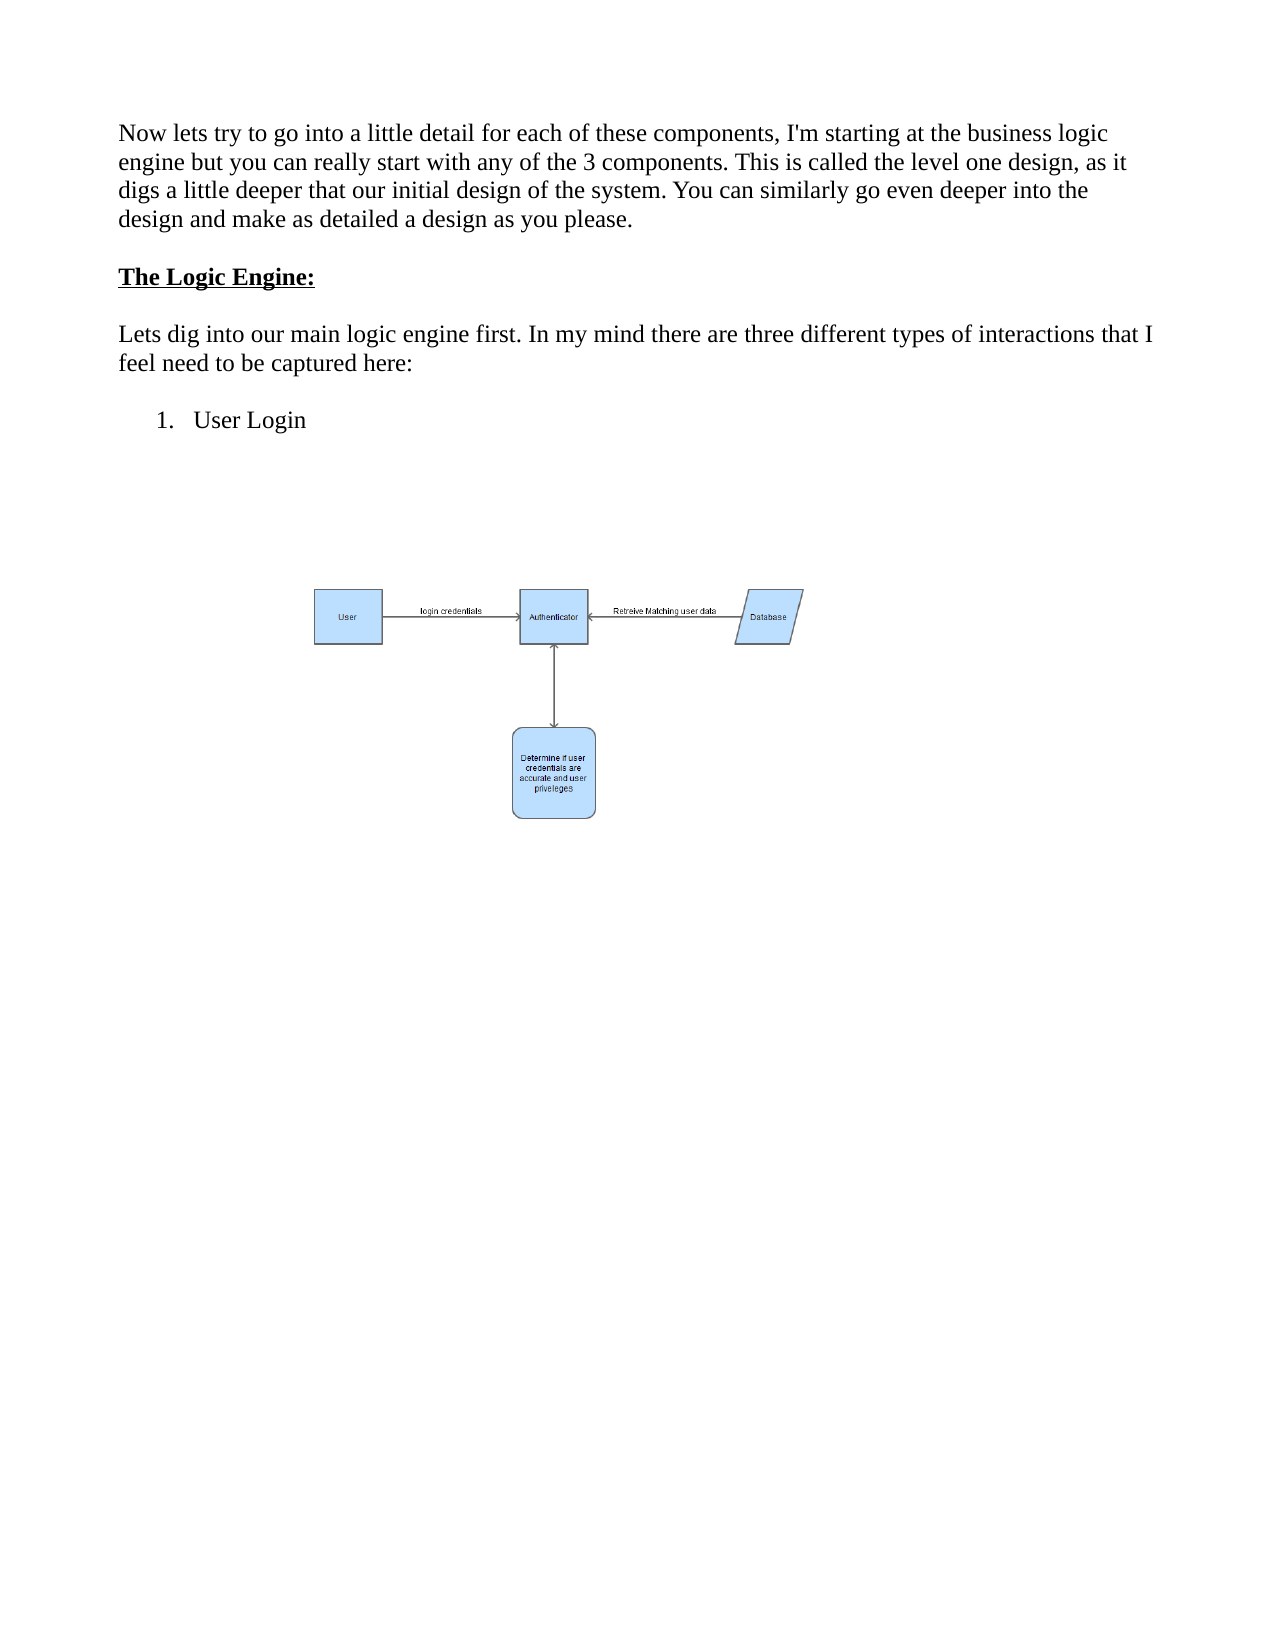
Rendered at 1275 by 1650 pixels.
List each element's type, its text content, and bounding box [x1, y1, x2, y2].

text Now lets try to go into a little detail for each of these components, I'm starting at the business logic engine but you can really start with any of the 3 components. This is called the level one design, as it digs a little deeper that our initial design of the system. You can similarly go even deeper into the design and make as detailed a design as you please. [118, 118, 1157, 233]
picture [118, 463, 1157, 1026]
text Lets dig into our main logic engine first. In my mind there are three different types of interactions that I feel need to be captured here: [118, 319, 1157, 377]
text The Logic Engine: [118, 262, 1157, 291]
list User Login [156, 406, 1157, 434]
